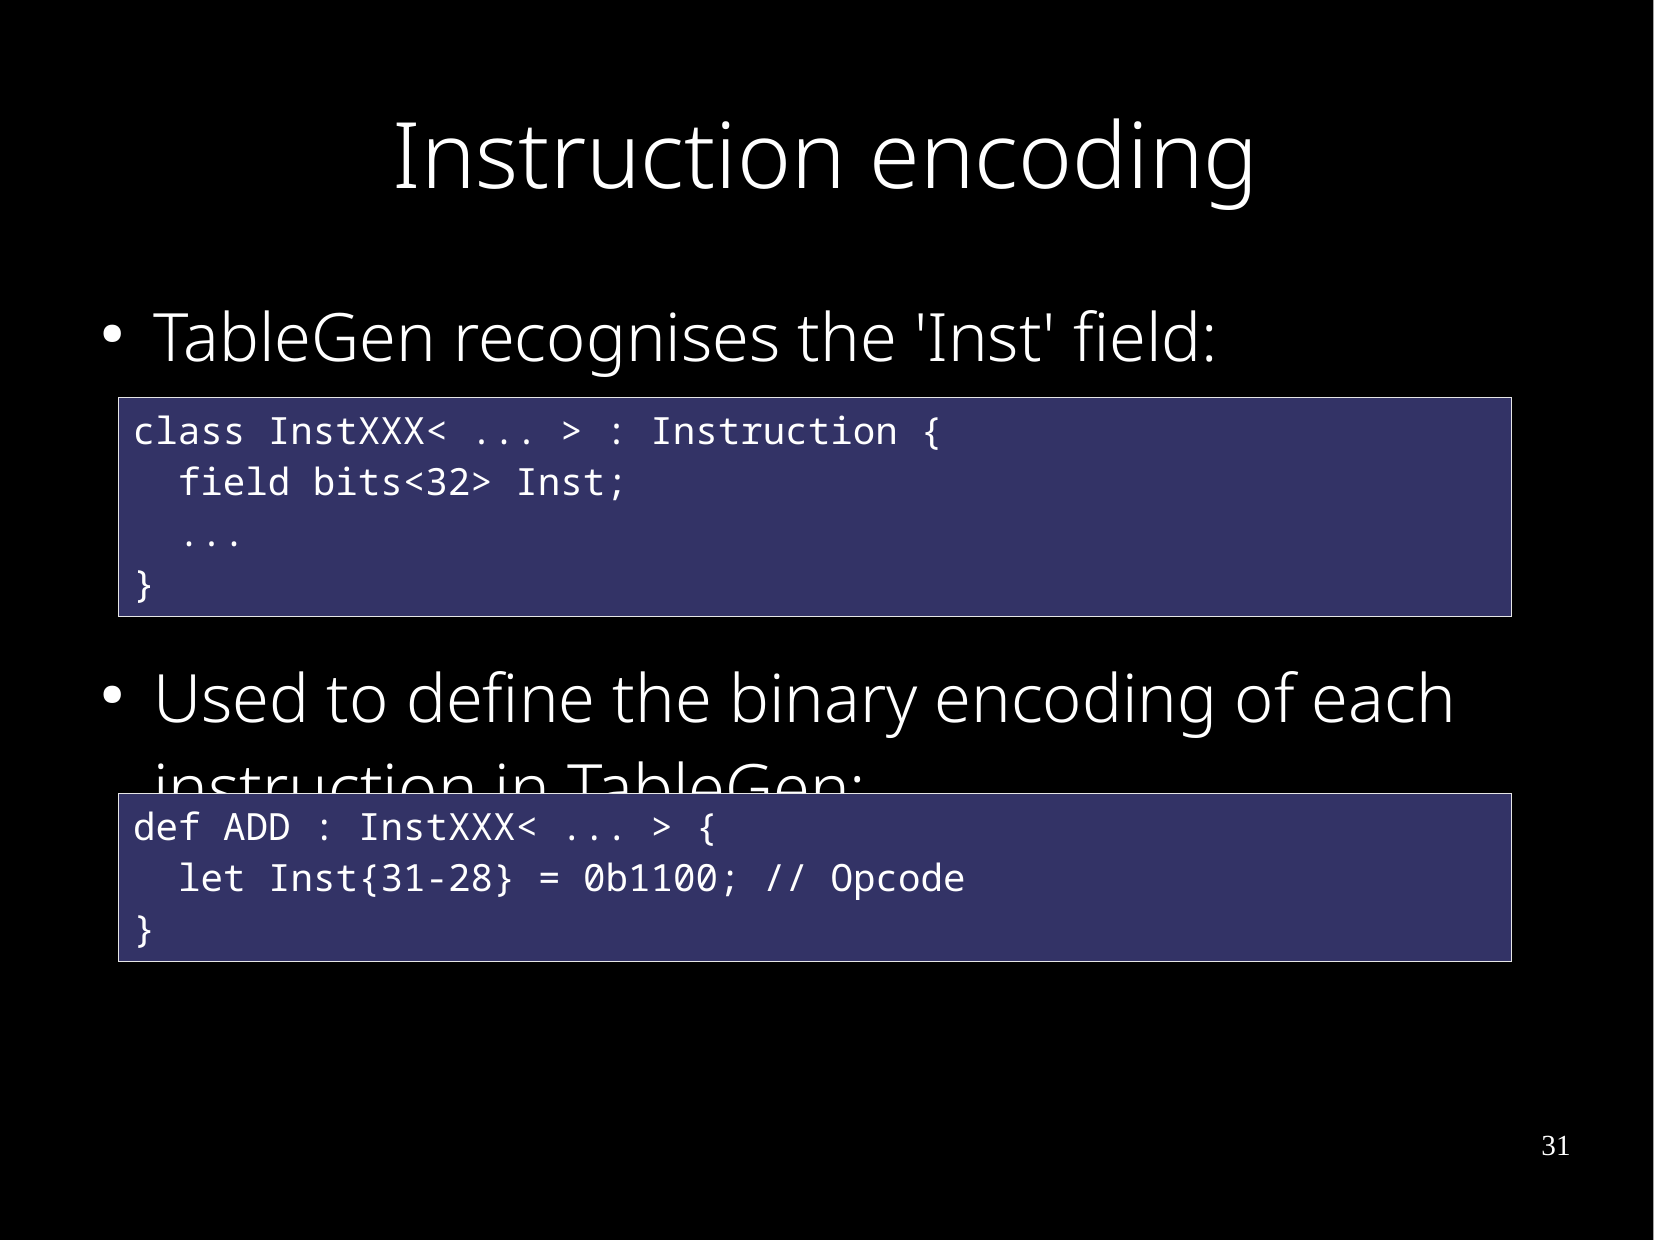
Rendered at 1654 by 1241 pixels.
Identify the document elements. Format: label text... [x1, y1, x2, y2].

text_box def ADD : InstXXX< ... > { let Inst{31-28} = 0b1100; // Opcode } [118, 793, 1512, 939]
text_box class InstXXX< ... > : Instruction { field bits<32> Inst; ... } [118, 397, 1512, 587]
title Instruction encoding [82, 49, 1571, 257]
list TableGen recognises the 'Inst' field: Used to define the binary encoding of each instruction in TableGen: [82, 290, 1571, 1010]
